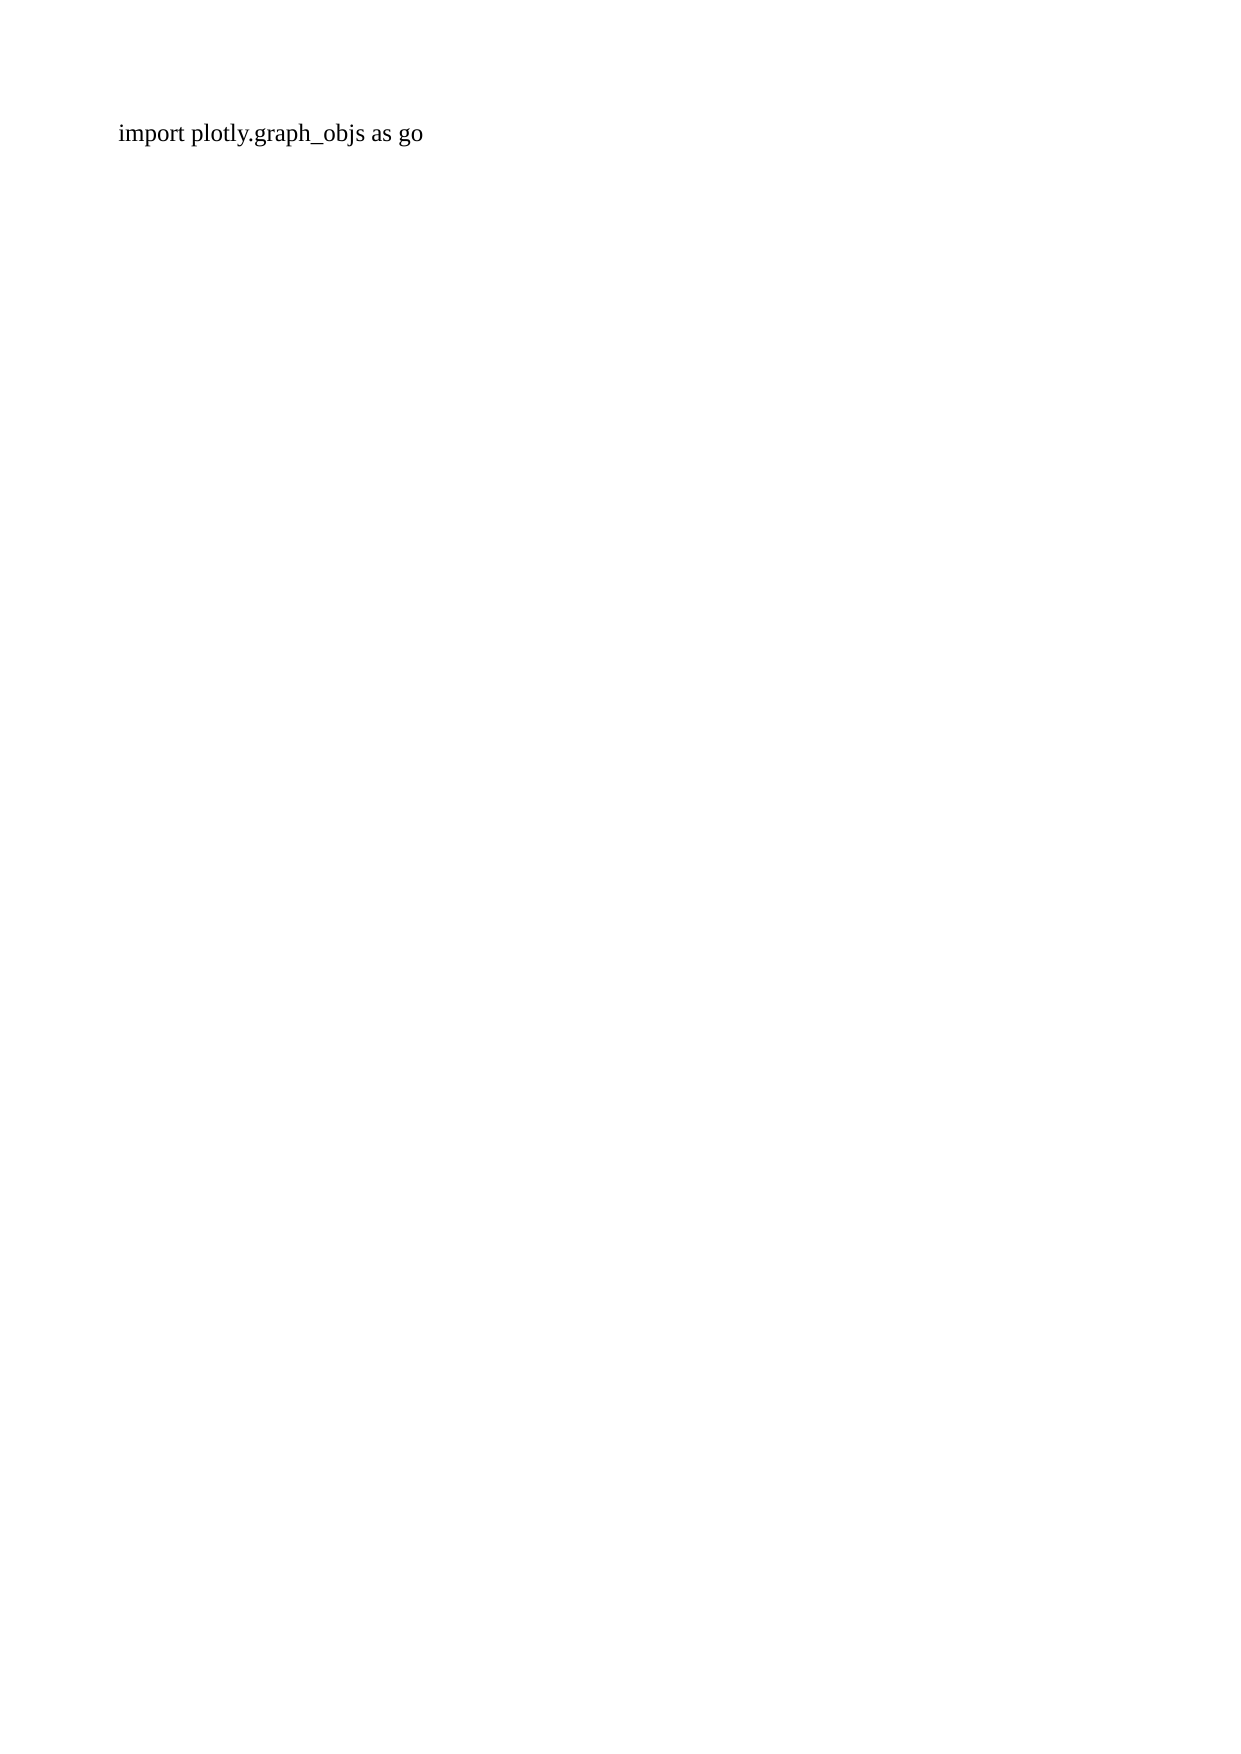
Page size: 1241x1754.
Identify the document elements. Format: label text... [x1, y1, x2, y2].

text import plotly.graph_objs as go [118, 118, 1122, 147]
